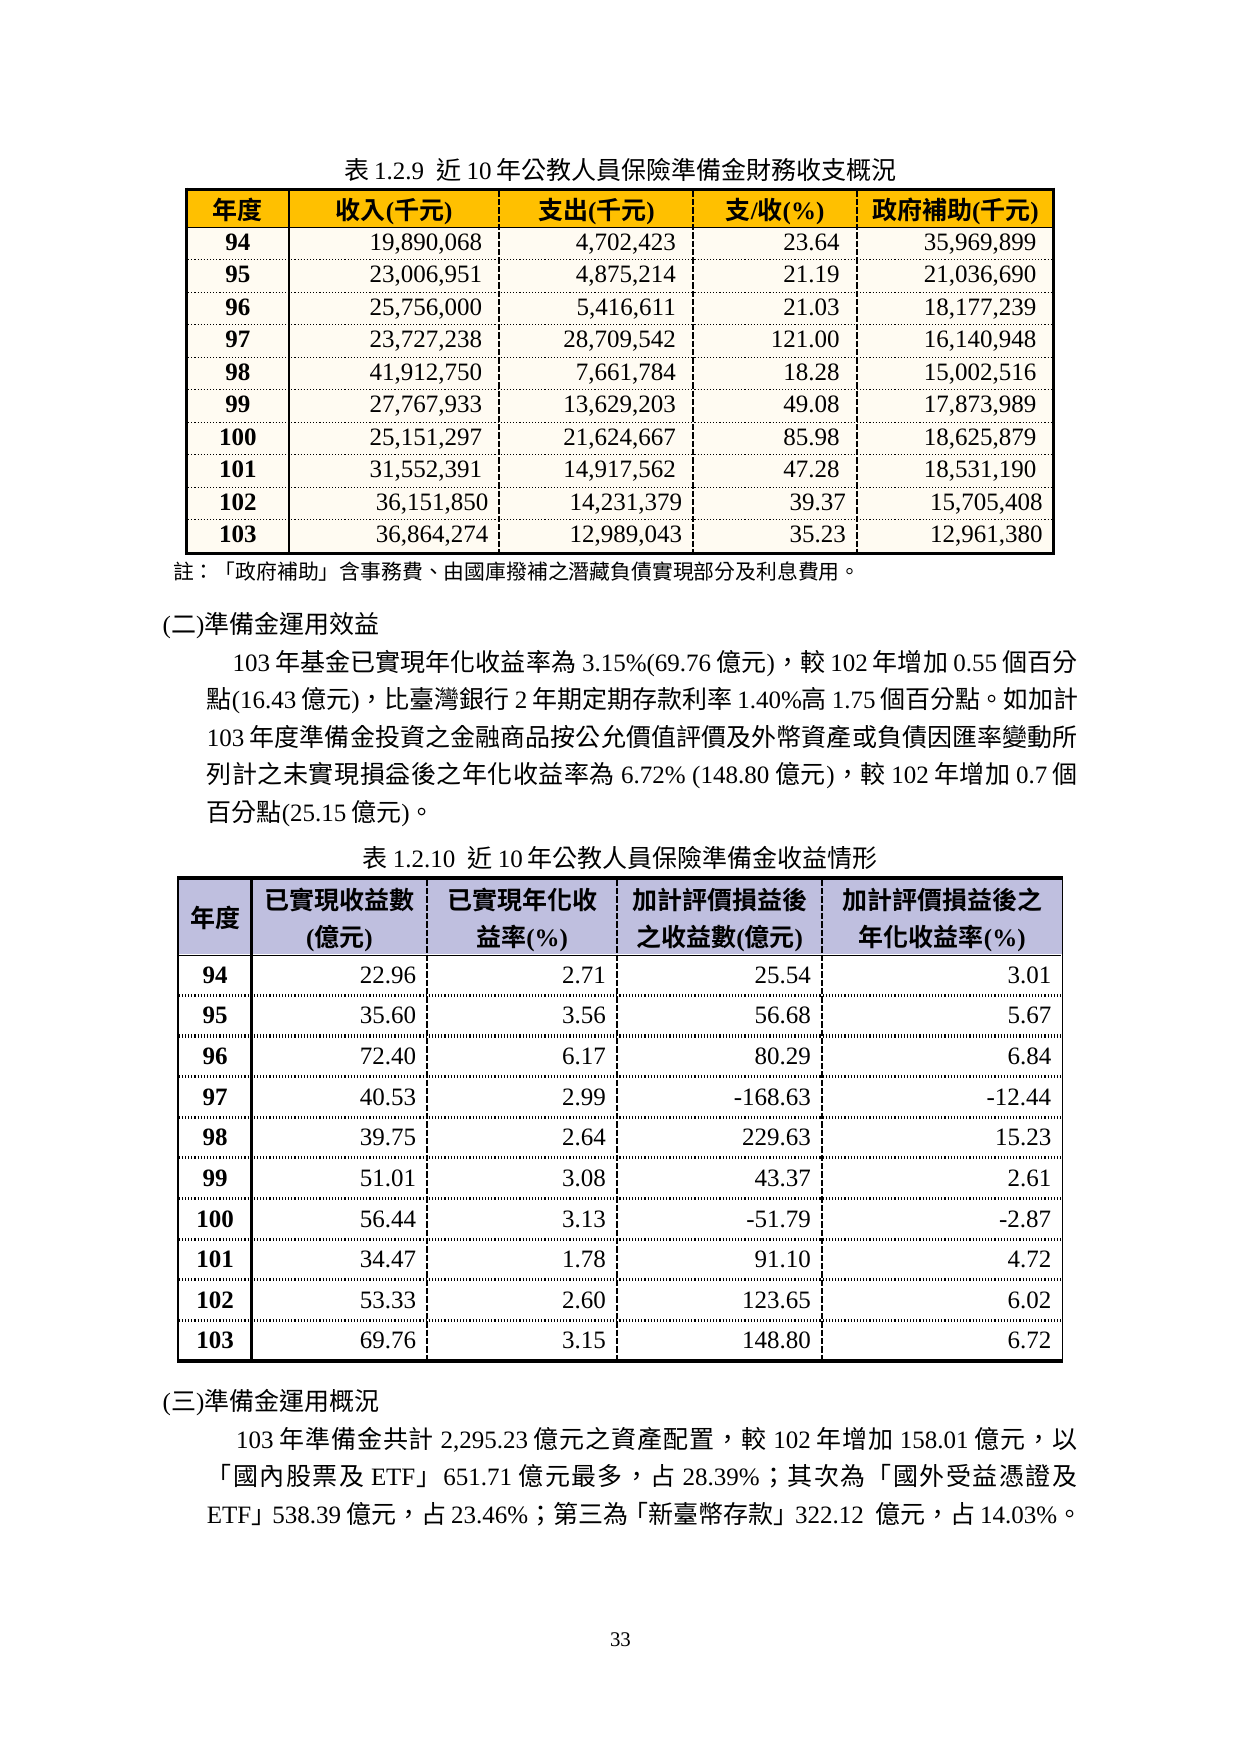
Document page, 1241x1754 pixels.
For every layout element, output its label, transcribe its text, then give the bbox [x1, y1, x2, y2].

table_cell 2.64 [427, 1116, 617, 1156]
table_cell 21.19 [693, 259, 857, 292]
table_cell 4,875,214 [499, 259, 693, 292]
table_header 已實現年化收益率(%) [427, 880, 617, 954]
table_cell 94 [179, 956, 250, 994]
table_cell 39.75 [253, 1116, 427, 1156]
table_cell 98 [188, 357, 288, 389]
table_cell 39.37 [693, 487, 857, 519]
table_cell 101 [188, 454, 288, 487]
table_cell 27,767,933 [290, 389, 499, 422]
table_cell 35.23 [693, 519, 857, 552]
table_cell 3.01 [822, 955, 1062, 994]
table_header 支出(千元) [499, 191, 693, 227]
text 103年基金已實現年化收益率為3.15%(69.76億元)，較102年增加0.55個百分點(16.43億元)，比臺灣銀行2年期定期存款利率1.40%高1.75個百分點。如加計103年度準備金投資之金融商品按公允價值評價及外幣資產或負債因匯率變動所列計之未實現損益後之年化收益率為6.72% (148.80億元)，較102年增加0.7個百分點(25.15億元)。 [207, 641, 1078, 829]
table_header 收入(千元) [290, 191, 499, 227]
table_cell 14,231,379 [499, 487, 693, 519]
table_cell 21.03 [693, 292, 857, 324]
table_cell 40.53 [253, 1075, 427, 1116]
table_cell -51.79 [617, 1197, 822, 1237]
table_cell 2.60 [427, 1278, 617, 1319]
table_cell 98 [179, 1116, 250, 1156]
table_cell 56.68 [617, 994, 822, 1034]
table_cell 15.23 [822, 1116, 1062, 1156]
table_cell 5.67 [822, 994, 1062, 1034]
table_cell 95 [179, 994, 250, 1034]
table_cell 91.10 [617, 1238, 822, 1278]
table_cell 13,629,203 [499, 389, 693, 422]
table_cell 69.76 [253, 1319, 427, 1359]
table_cell 25,151,297 [290, 422, 499, 454]
table_header 加計評價損益後之收益數(億元) [617, 880, 822, 954]
table_cell 31,552,391 [290, 454, 499, 487]
table_cell -168.63 [617, 1075, 822, 1116]
text 表1.2.10 近10年公教人員保險準備金收益情形 [162, 848, 1078, 873]
table_cell 97 [188, 324, 288, 357]
text 註：「政府補助」含事務費、由國庫撥補之潛藏負債實現部分及利息費用。 [162, 555, 1078, 585]
table_cell 15,002,516 [857, 357, 1052, 389]
table_cell 18,625,879 [857, 422, 1052, 454]
table_cell 103 [188, 519, 288, 552]
table_cell 35.60 [253, 994, 427, 1034]
table_header 已實現收益數(億元) [253, 880, 427, 954]
table_cell 23,006,951 [290, 259, 499, 292]
table_cell 16,140,948 [857, 324, 1052, 357]
table_cell 101 [179, 1238, 250, 1278]
table_cell 85.98 [693, 422, 857, 454]
table_cell 18,531,190 [857, 454, 1052, 487]
table_cell 5,416,611 [499, 292, 693, 324]
table_cell 51.01 [253, 1156, 427, 1197]
table_header 年度 [188, 191, 288, 227]
table_cell 3.56 [427, 994, 617, 1034]
table_cell 99 [179, 1156, 250, 1197]
table_cell 53.33 [253, 1278, 427, 1319]
table_cell -12.44 [822, 1075, 1062, 1116]
table_cell 28,709,542 [499, 324, 693, 357]
table_cell 25.54 [617, 956, 822, 994]
table_cell 2.61 [822, 1156, 1062, 1197]
table_cell 229.63 [617, 1116, 822, 1156]
table_cell 34.47 [253, 1238, 427, 1278]
table_cell 7,661,784 [499, 357, 693, 389]
table_cell 102 [179, 1278, 250, 1319]
table_cell 18,177,239 [857, 292, 1052, 324]
table_cell 121.00 [693, 324, 857, 357]
table_cell 15,705,408 [857, 487, 1052, 519]
table_cell 23,727,238 [290, 324, 499, 357]
table_cell 1.78 [427, 1238, 617, 1278]
table_cell 96 [188, 292, 288, 324]
table_header 加計評價損益後之年化收益率(%) [822, 880, 1062, 954]
table_cell 19,890,068 [290, 228, 499, 259]
text (二)準備金運用效益 [162, 604, 1078, 641]
text (三)準備金運用概況 [162, 1381, 1078, 1419]
table_cell 12,961,380 [857, 519, 1052, 552]
text 103年準備金共計2,295.23億元之資產配置，較102年增加158.01億元，以「國內股票及ETF」651.71億元最多，占28.39%；其次為「國外受益憑證及ETF」538.39億元，占23.46%；第三為「新臺幣存款」322.12億元，占14.03%。 [207, 1419, 1078, 1531]
table_cell 36,864,274 [290, 519, 499, 552]
table_cell 102 [188, 487, 288, 519]
table_cell 22.96 [253, 956, 427, 994]
table_cell 12,989,043 [499, 519, 693, 552]
table_cell 56.44 [253, 1197, 427, 1237]
table_cell 148.80 [617, 1319, 822, 1359]
table_cell 80.29 [617, 1034, 822, 1075]
table_cell 18.28 [693, 357, 857, 389]
table_cell 49.08 [693, 389, 857, 422]
table_cell 21,036,690 [857, 259, 1052, 292]
table_cell 4.72 [822, 1238, 1062, 1278]
table_cell 123.65 [617, 1278, 822, 1319]
table_cell 35,969,899 [857, 228, 1052, 259]
table_cell 6.72 [822, 1319, 1062, 1359]
table_cell 23.64 [693, 228, 857, 259]
table_cell 21,624,667 [499, 422, 693, 454]
table_cell 72.40 [253, 1034, 427, 1075]
table_header 年度 [179, 880, 250, 954]
table_cell 6.02 [822, 1278, 1062, 1319]
table_cell -2.87 [822, 1197, 1062, 1237]
table_cell 36,151,850 [290, 487, 499, 519]
table_cell 103 [179, 1319, 250, 1359]
table_cell 3.15 [427, 1319, 617, 1359]
table_cell 100 [179, 1197, 250, 1237]
table_cell 6.84 [822, 1034, 1062, 1075]
table_cell 3.13 [427, 1197, 617, 1237]
table_cell 14,917,562 [499, 454, 693, 487]
table_cell 96 [179, 1034, 250, 1075]
table_cell 95 [188, 259, 288, 292]
table_cell 4,702,423 [499, 228, 693, 259]
table_header 政府補助(千元) [857, 191, 1052, 227]
table_cell 41,912,750 [290, 357, 499, 389]
table_header 支/收(%) [693, 191, 857, 227]
table_cell 17,873,989 [857, 389, 1052, 422]
table_cell 3.08 [427, 1156, 617, 1197]
text 表1.2.9 近10年公教人員保險準備金財務收支概況 [162, 150, 1078, 187]
table_cell 43.37 [617, 1156, 822, 1197]
table_cell 99 [188, 389, 288, 422]
table_cell 25,756,000 [290, 292, 499, 324]
table_cell 2.99 [427, 1075, 617, 1116]
table_cell 97 [179, 1075, 250, 1116]
table_cell 100 [188, 422, 288, 454]
table_cell 94 [188, 228, 288, 259]
table_cell 6.17 [427, 1034, 617, 1075]
table_cell 2.71 [427, 956, 617, 994]
table_cell 47.28 [693, 454, 857, 487]
